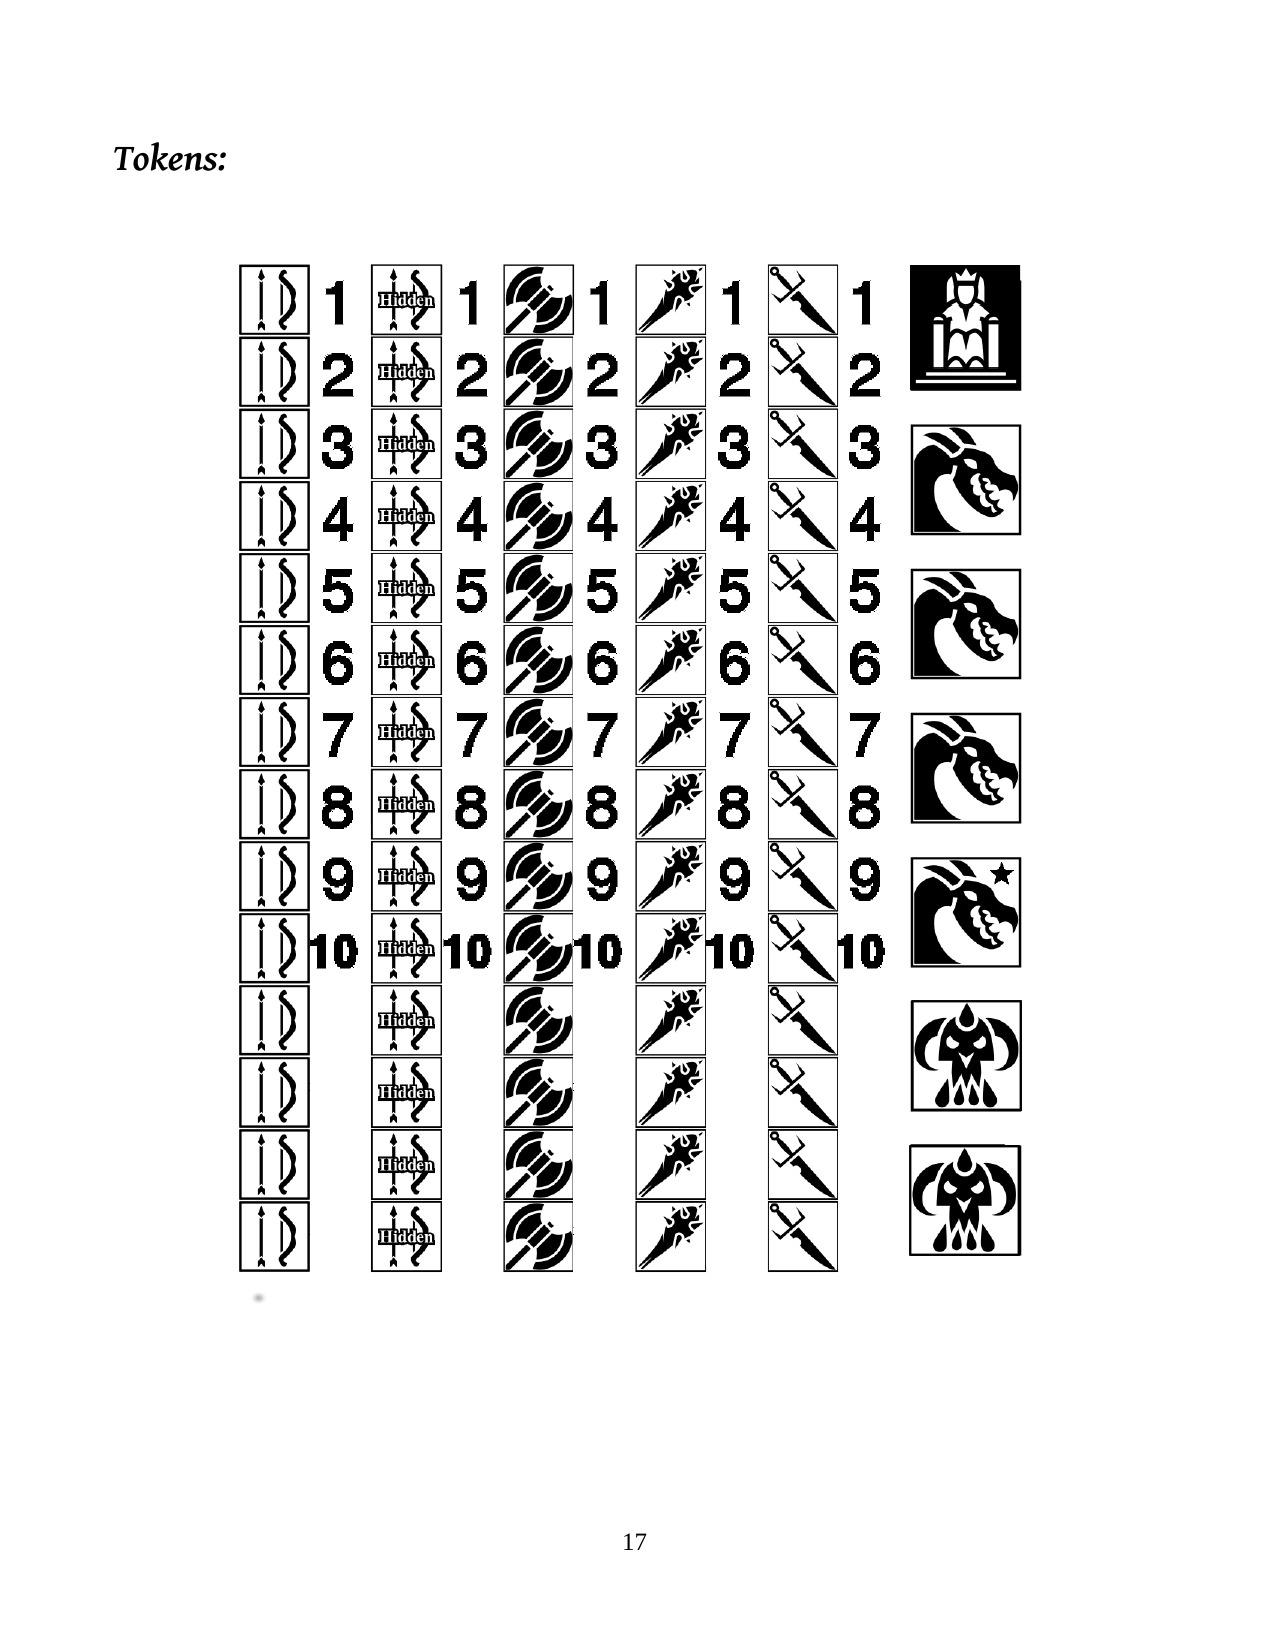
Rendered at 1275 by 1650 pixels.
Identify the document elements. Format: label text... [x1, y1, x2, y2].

subtitle Tokens: [112, 137, 1162, 181]
picture [187, 199, 1088, 1339]
